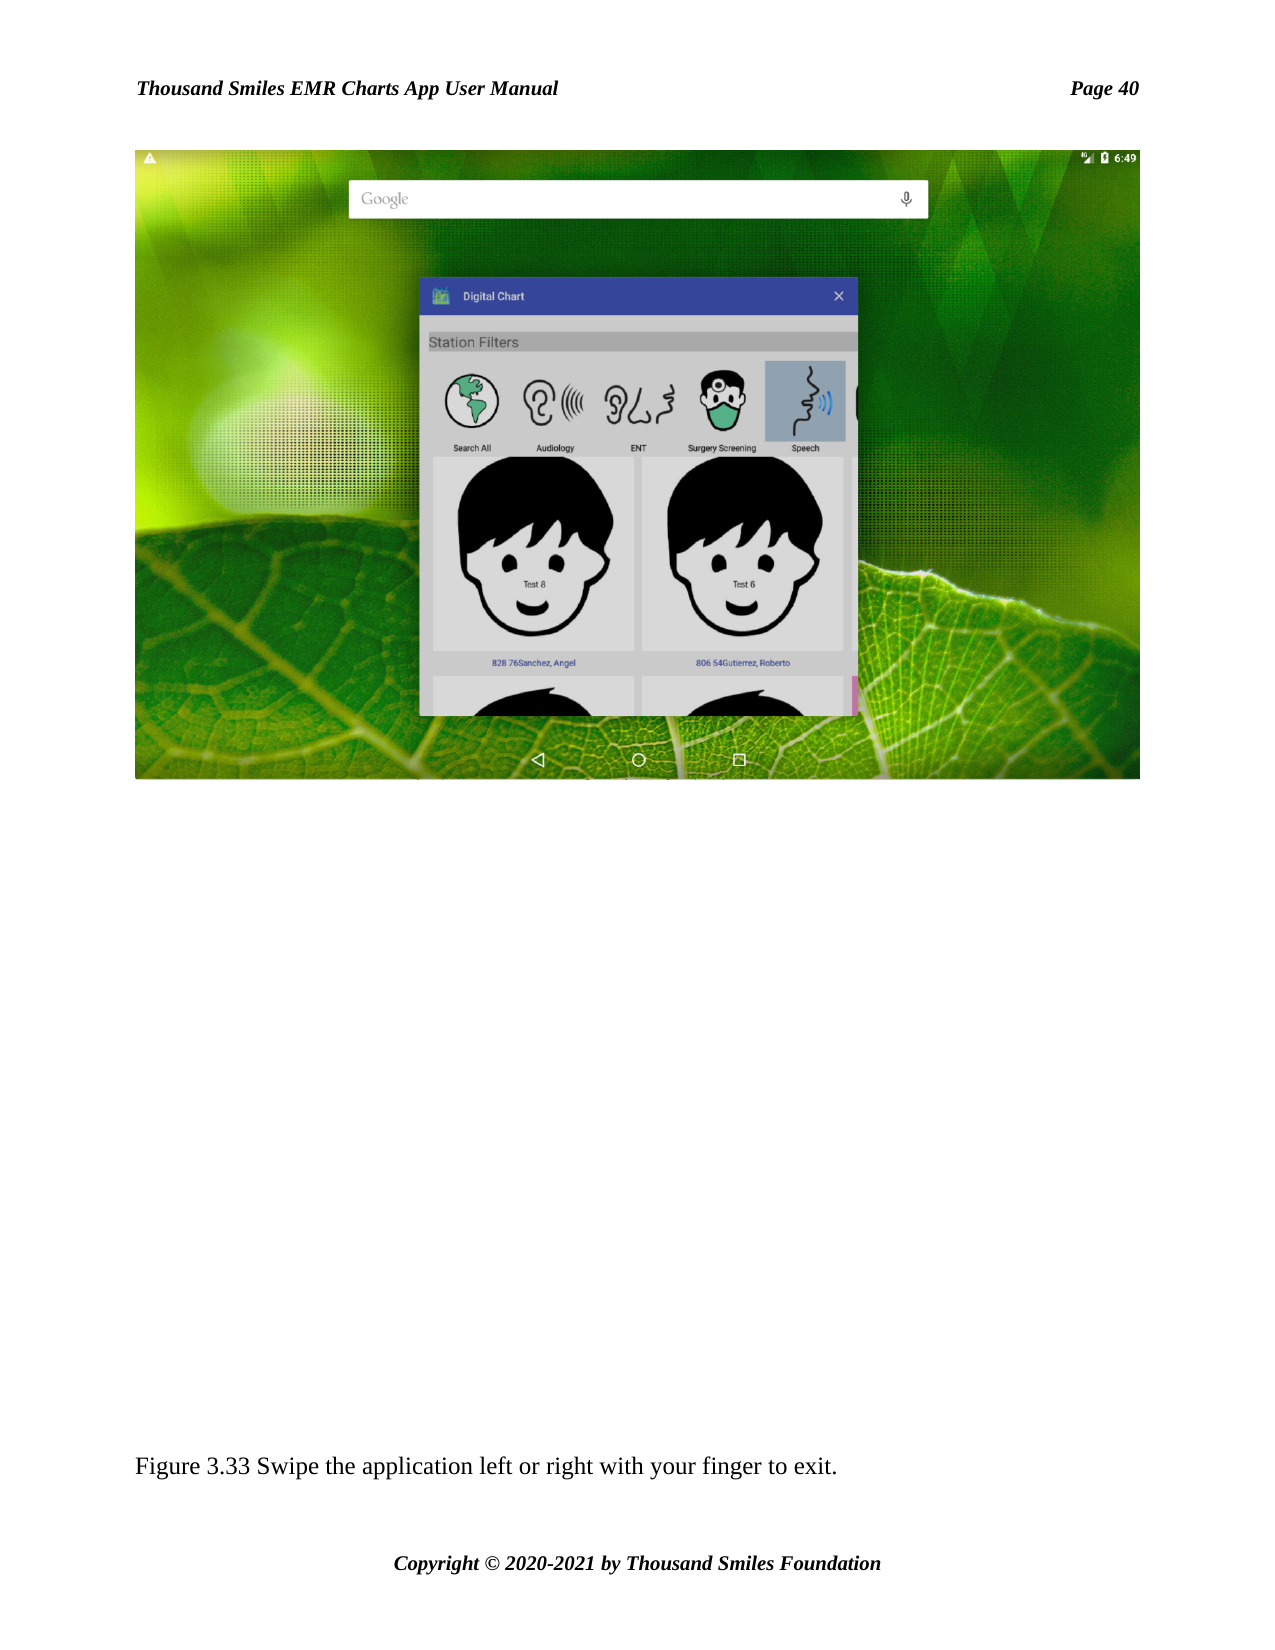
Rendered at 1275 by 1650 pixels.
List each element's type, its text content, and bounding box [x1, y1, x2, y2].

text Figure 3.33 Swipe the application left or right with your finger to exit. [135, 1454, 1140, 1479]
picture [135, 150, 1140, 780]
